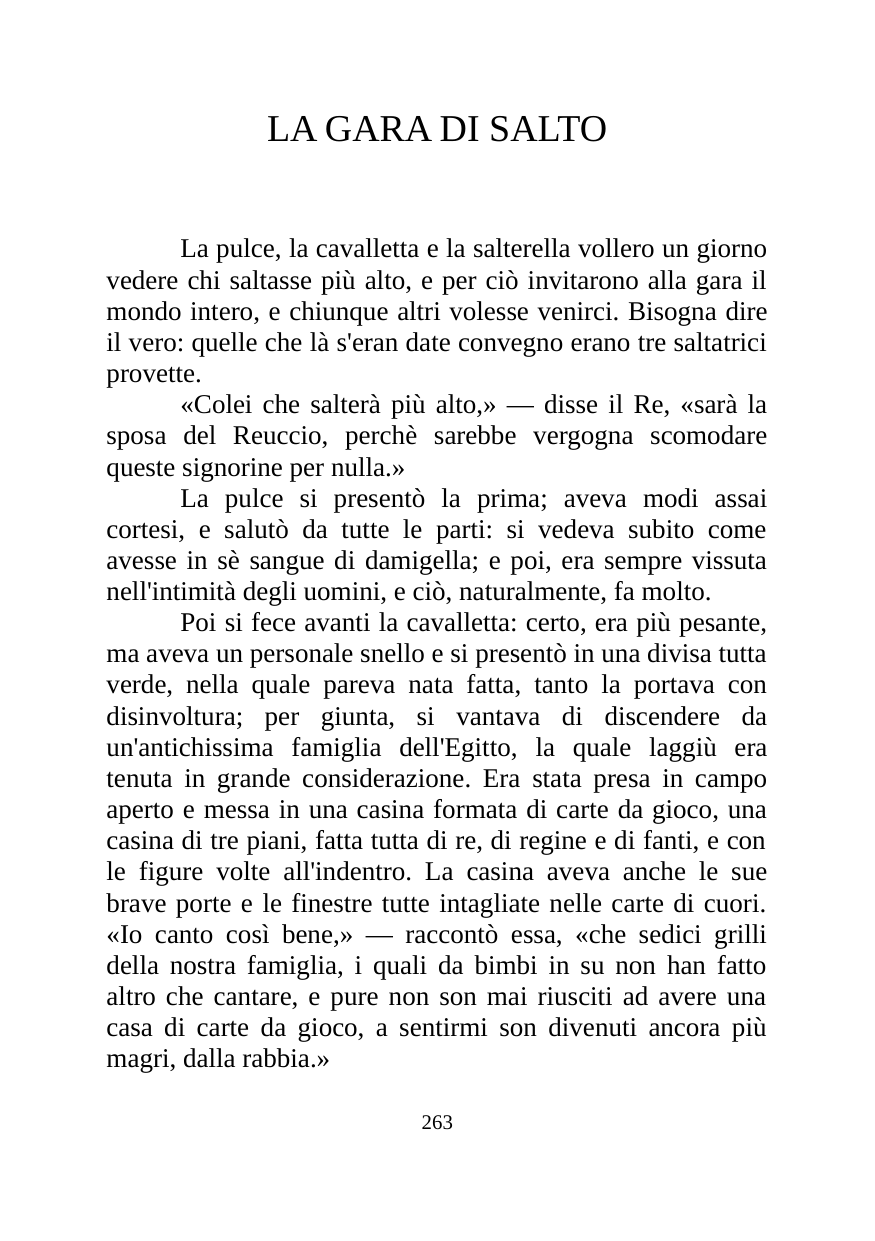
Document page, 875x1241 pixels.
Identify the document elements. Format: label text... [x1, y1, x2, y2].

text La pulce, la cavalletta e la salterella vollero un giorno vedere chi saltasse più alto, e per ciò invitarono alla gara il mondo intero, e chiunque altri volesse venirci. Bisogna dire il vero: quelle che là s'eran date convegno erano tre saltatrici provette. [106, 233, 768, 388]
text «Colei che salterà più alto,» — disse il Re, «sarà la sposa del Reuccio, perchè sarebbe vergogna scomodare queste signorine per nulla.» [106, 388, 768, 482]
subtitle LA GARA DI SALTO [106, 106, 768, 150]
text La pulce si presentò la prima; aveva modi assai cortesi, e salutò da tutte le parti: si vedeva subito come avesse in sè sangue di damigella; e poi, era sempre vissuta nell'intimità degli uomini, e ciò, naturalmente, fa molto. [106, 482, 768, 606]
text Poi si fece avanti la cavalletta: certo, era più pesante, ma aveva un personale snello e si presentò in una divisa tutta verde, nella quale pareva nata fatta, tanto la portava con disinvoltura; per giunta, si vantava di discendere da un'antichissima famiglia dell'Egitto, la quale laggiù era tenuta in grande considerazione. Era stata presa in campo aperto e messa in una casina formata di carte da gioco, una casina di tre piani, fatta tutta di re, di regine e di fanti, e con le figure volte all'indentro. La casina aveva anche le sue brave porte e le finestre tutte intagliate nelle carte di cuori. «Io canto così bene,» — raccontò essa, «che sedici grilli della nostra famiglia, i quali da bimbi in su non han fatto altro che cantare, e pure non son mai riusciti ad avere una casa di carte da gioco, a sentirmi son divenuti ancora più magri, dalla rabbia.» [106, 606, 768, 1073]
